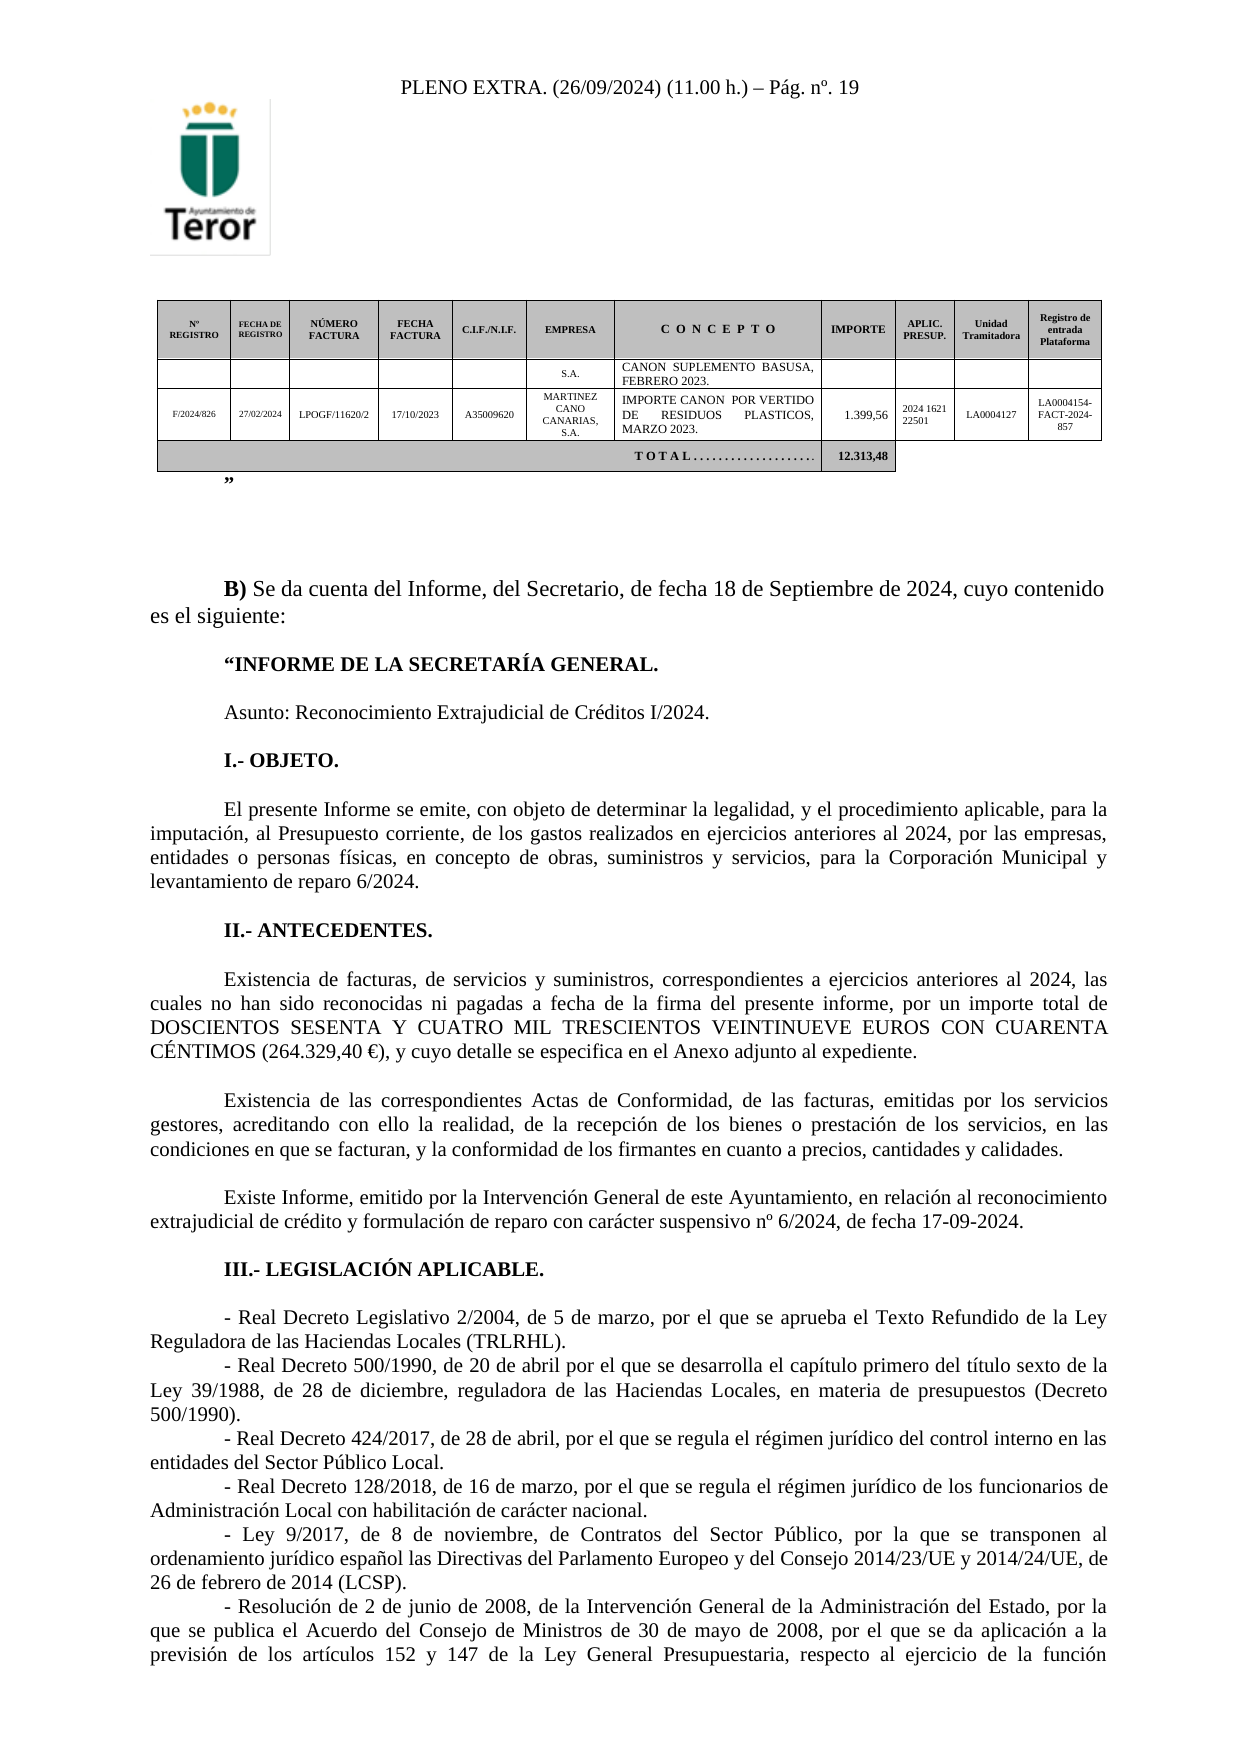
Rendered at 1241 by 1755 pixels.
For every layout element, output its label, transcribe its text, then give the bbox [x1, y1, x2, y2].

table_cell [1028, 441, 1102, 471]
table_cell 27/02/2024 [231, 389, 289, 440]
table_cell [453, 360, 526, 388]
table_cell IMPORTE CANON POR VERTIDO DE RESIDUOS PLASTICOS, MARZO 2023. [615, 389, 821, 440]
table_cell 12.313,48 [822, 441, 895, 471]
text Existencia de facturas, de servicios y suministros, correspondientes a ejercicios anteriores al 2024, las cuales no han sido reconocidas ni pagadas a fecha de la firma del presente informe, por un importe total de DOSCIENTOS SESENTA Y CUATRO MIL TRESCIENTOS VEINTINUEVE EUROS CON CUARENTA CÉNTIMOS (264.329,40 €), y cuyo detalle se especifica en el Anexo adjunto al expediente. [150, 967, 1109, 1063]
table_header EMPRESA [527, 301, 614, 358]
table_cell LPOGF/11620/2 [290, 389, 378, 440]
table_header IMPORTE [822, 301, 895, 358]
text Asunto: Reconocimiento Extrajudicial de Créditos I/2024. [150, 700, 1109, 724]
table_cell CANON SUPLEMENTO BASUSA, FEBRERO 2023. [615, 360, 821, 388]
table_header C.I.F./N.I.F. [453, 301, 526, 358]
table_cell T O T A L . . . . . . . . . . . . . . . . . . . . [158, 441, 821, 471]
text Existencia de las correspondientes Actas de Conformidad, de las facturas, emitidas por los servicios gestores, acreditando con ello la realidad, de la recepción de los bienes o prestación de los servicios, en las condiciones en que se facturan, y la conformidad de los firmantes en cuanto a precios, cantidades y calidades. [150, 1088, 1109, 1161]
table_cell F/2024/826 [158, 389, 230, 440]
text - Resolución de 2 de junio de 2008, de la Intervención General de la Administración del Estado, por la que se publica el Acuerdo del Consejo de Ministros de 30 de mayo de 2008, por el que se da aplicación a la previsión de los artículos 152 y 147 de la Ley General Presupuestaria, respecto al ejercicio de la función [150, 1594, 1109, 1666]
text III.- LEGISLACIÓN APLICABLE. [150, 1257, 1109, 1281]
table_header Nº REGISTRO [158, 301, 230, 358]
table_cell [231, 360, 289, 388]
text - Real Decreto Legislativo 2/2004, de 5 de marzo, por el que se aprueba el Texto Refundido de la Ley Reguladora de las Haciendas Locales (TRLRHL). [150, 1305, 1109, 1353]
text El presente Informe se emite, con objeto de determinar la legalidad, y el procedimiento aplicable, para la imputación, al Presupuesto corriente, de los gastos realizados en ejercicios anteriores al 2024, por las empresas, entidades o personas físicas, en concepto de obras, suministros y servicios, para la Corporación Municipal y levantamiento de reparo 6/2024. [150, 796, 1109, 893]
table_cell LA0004127 [955, 389, 1028, 440]
table_cell 17/10/2023 [379, 389, 452, 440]
table_header C O N C E P T O [615, 301, 821, 358]
text - Ley 9/2017, de 8 de noviembre, de Contratos del Sector Público, por la que se transponen al ordenamiento jurídico español las Directivas del Parlamento Europeo y del Consejo 2014/23/UE y 2014/24/UE, de 26 de febrero de 2014 (LCSP). [150, 1522, 1109, 1594]
table_cell LA0004154-FACT-2024-857 [1029, 389, 1101, 440]
table_cell [290, 360, 378, 388]
table_cell [379, 360, 452, 388]
text - Real Decreto 500/1990, de 20 de abril por el que se desarrolla el capítulo primero del título sexto de la Ley 39/1988, de 28 de diciembre, reguladora de las Haciendas Locales, en materia de presupuestos (Decreto 500/1990). [150, 1353, 1109, 1426]
text “INFORME DE LA SECRETARÍA GENERAL. [150, 652, 1109, 676]
table_cell [896, 360, 954, 388]
table_cell [158, 360, 230, 388]
table_cell [822, 360, 895, 388]
table_cell [1029, 360, 1101, 388]
text ” [150, 472, 1109, 496]
table_header APLIC. PRESUP. [896, 301, 954, 358]
table_header FECHA FACTURA [379, 301, 452, 358]
table_cell MARTINEZ CANO CANARIAS, S.A. [527, 389, 614, 440]
table_cell [896, 441, 954, 471]
table_cell [955, 360, 1028, 388]
table_header NÚMERO FACTURA [290, 301, 378, 358]
text Existe Informe, emitido por la Intervención General de este Ayuntamiento, en relación al reconocimiento extrajudicial de crédito y formulación de reparo con carácter suspensivo nº 6/2024, de fecha 17-09-2024. [150, 1185, 1109, 1233]
table_cell S.A. [527, 360, 614, 388]
text I.- OBJETO. [150, 748, 1109, 772]
table_cell [954, 441, 1028, 471]
table_cell 1.399,56 [822, 389, 895, 440]
text - Real Decreto 424/2017, de 28 de abril, por el que se regula el régimen jurídico del control interno en las entidades del Sector Público Local. [150, 1426, 1109, 1474]
table_header Unidad Tramitadora [955, 301, 1028, 358]
text II.- ANTECEDENTES. [150, 918, 1109, 942]
table_header Registro de entrada Plataforma [1029, 301, 1101, 358]
table_header FECHA DE REGISTRO [231, 301, 289, 358]
text - Real Decreto 128/2018, de 16 de marzo, por el que se regula el régimen jurídico de los funcionarios de Administración Local con habilitación de carácter nacional. [150, 1474, 1109, 1522]
table_cell A35009620 [453, 389, 526, 440]
text B) Se da cuenta del Informe, del Secretario, de fecha 18 de Septiembre de 2024, cuyo contenido es el siguiente: [150, 575, 1109, 628]
table_cell 2024 1621 22501 [896, 389, 954, 440]
